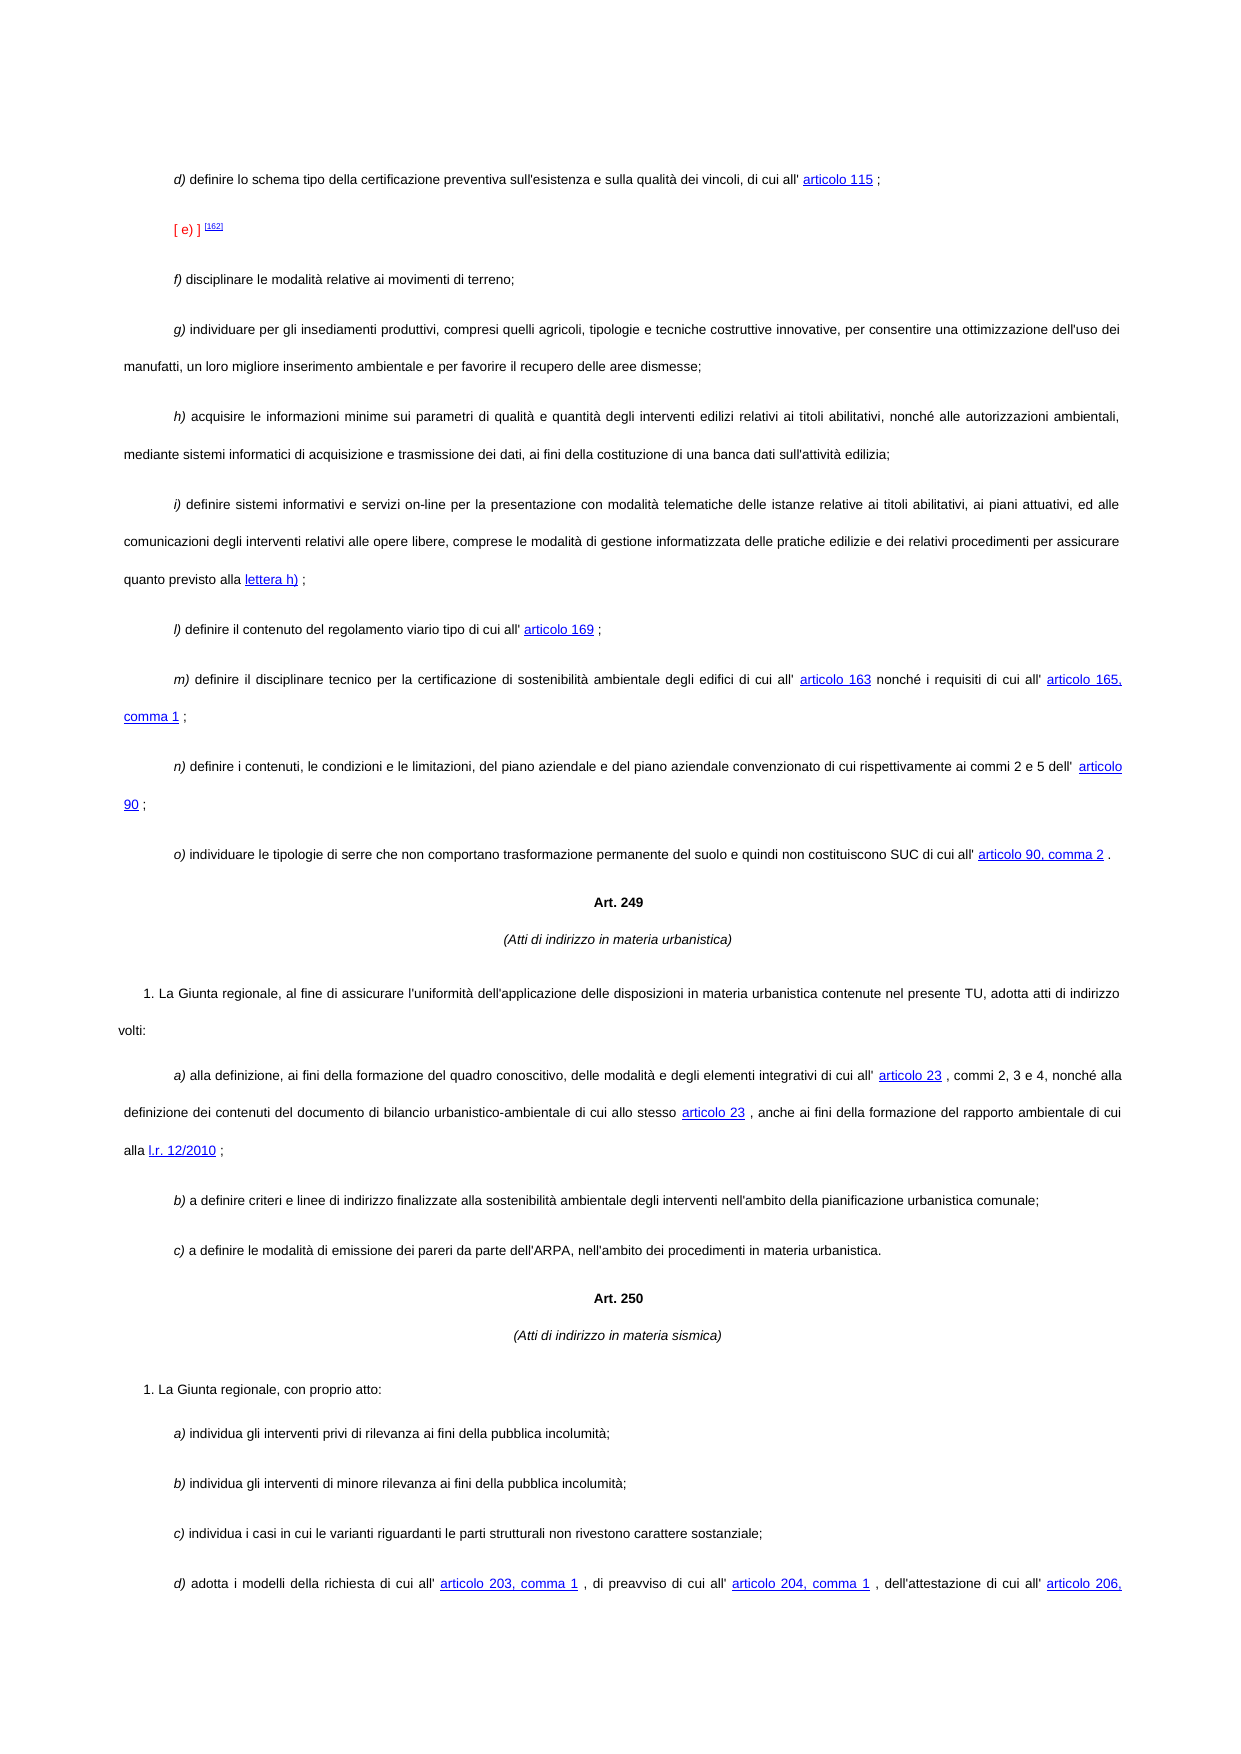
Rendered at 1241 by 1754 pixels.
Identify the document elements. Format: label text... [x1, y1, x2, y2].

table_header d) definire lo schema tipo della certificazione preventiva sull'esistenza e sulla qualità dei vincoli, di cui all' articolo 115 ; [ e) ] [162] f) disciplinare le modalità relative ai movimenti di terreno; g) individuare per gli insediamenti produttivi, compresi quelli agricoli, tipologie e tecniche costruttive innovative, per consentire una ottimizzazione dell'uso dei manufatti, un loro migliore inserimento ambientale e per favorire il recupero delle aree dismesse; h) acquisire le informazioni minime sui parametri di qualità e quantità degli interventi edilizi relativi ai titoli abilitativi, nonché alle autorizzazioni ambientali, mediante sistemi informatici di acquisizione e trasmissione dei dati, ai fini della costituzione di una banca dati sull'attività edilizia; i) definire sistemi informativi e servizi on-line per la presentazione con modalità telematiche delle istanze relative ai titoli abilitativi, ai piani attuativi, ed alle comunicazioni degli interventi relativi alle opere libere, comprese le modalità di gestione informatizzata delle pratiche edilizie e dei relativi procedimenti per assicurare quanto previsto alla lettera h) ; l) definire il contenuto del regolamento viario tipo di cui all' articolo 169 ; m) definire il disciplinare tecnico per la certificazione di sostenibilità ambientale degli edifici di cui all' articolo 163 nonché i requisiti di cui all' articolo 165, comma 1 ; n) definire i contenuti, le condizioni e le limitazioni, del piano aziendale e del piano aziendale convenzionato di cui rispettivamente ai commi 2 e 5 dell' articolo 90 ; o) individuare le tipologie di serre che non comportano trasformazione permanente del suolo e quindi non costituiscono SUC di cui all' articolo 90, comma 2 . Art. 249 (Atti di indirizzo in materia urbanistica) 1. La Giunta regionale, al fine di assicurare l'uniformità dell'applicazione delle disposizioni in materia urbanistica contenute nel presente TU, adotta atti di indirizzo volti: a) alla definizione, ai fini della formazione del quadro conoscitivo, delle modalità e degli elementi integrativi di cui all' articolo 23 , commi 2, 3 e 4, nonché alla definizione dei contenuti del documento di bilancio urbanistico-ambientale di cui allo stesso articolo 23 , anche ai fini della formazione del rapporto ambientale di cui alla l.r. 12/2010 ; b) a definire criteri e linee di indirizzo finalizzate alla sostenibilità ambientale degli interventi nell'ambito della pianificazione urbanistica comunale; c) a definire le modalità di emissione dei pareri da parte dell'ARPA, nell'ambito dei procedimenti in materia urbanistica. Art. 250 (Atti di indirizzo in materia sismica) 1. La Giunta regionale, con proprio atto: a) individua gli interventi privi di rilevanza ai fini della pubblica incolumità; b) individua gli interventi di minore rilevanza ai fini della pubblica incolumità; c) individua i casi in cui le varianti riguardanti le parti strutturali non rivestono carattere sostanziale; d) adotta i modelli della richiesta di cui all' articolo 203, comma 1 , di preavviso di cui all' articolo 204, comma 1 , dell'attestazione di cui all' articolo 206, [118, 148, 1122, 1592]
